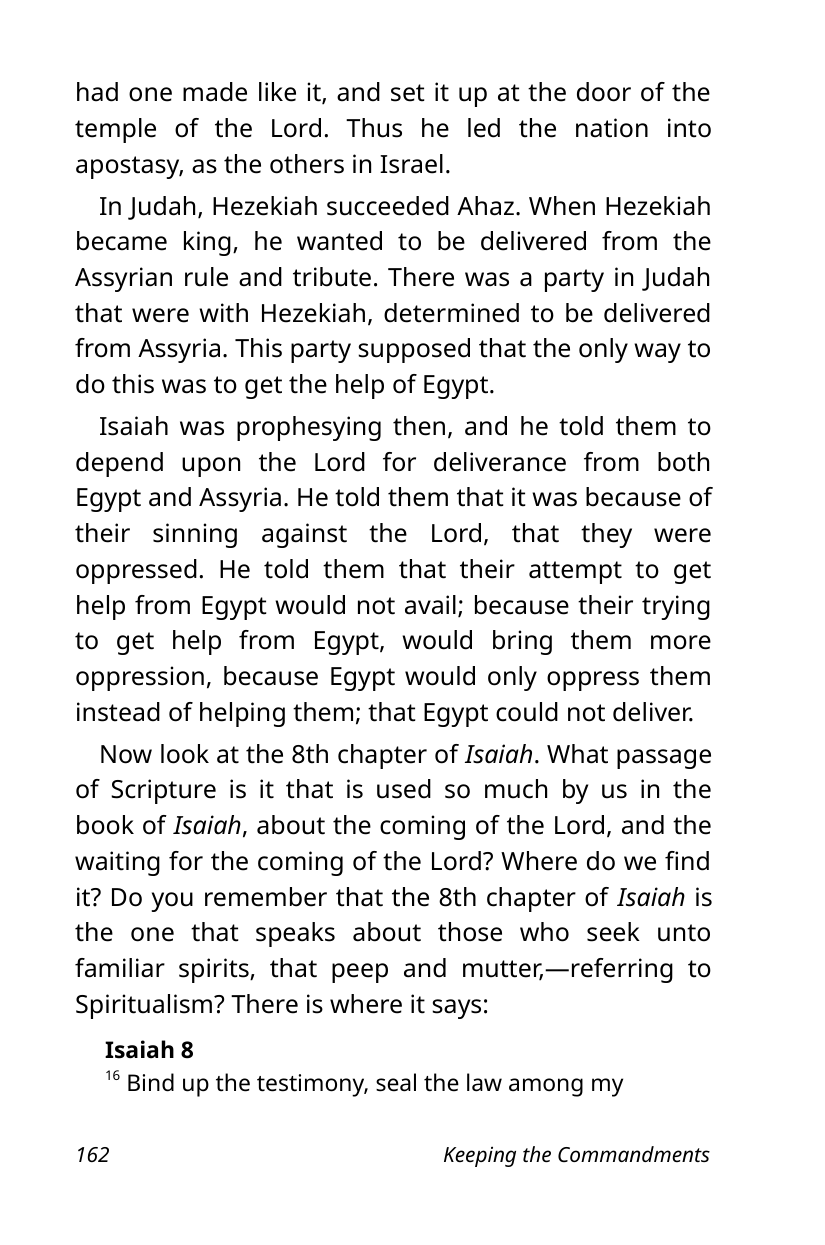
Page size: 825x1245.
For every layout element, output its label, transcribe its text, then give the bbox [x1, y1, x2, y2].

text 16 Bind up the testimony, seal the law among my [105, 1067, 682, 1098]
text Isaiah was prophesying then, and he told them to depend upon the Lord for deliverance from both Egypt and Assyria. He told them that it was because of their sinning against the Lord, that they were oppressed. He told them that their attempt to get help from Egypt would not avail; because their trying to get help from Egypt, would bring them more oppression, because Egypt would only oppress them instead of helping them; that Egypt could not deliver. [75, 409, 712, 728]
text In Judah, Hezekiah succeeded Ahaz. When Hezekiah became king, he wanted to be delivered from the Assyrian rule and tribute. There was a party in Judah that were with Hezekiah, determined to be delivered from Assyria. This party supposed that the only way to do this was to get the help of Egypt. [75, 188, 712, 401]
text Now look at the 8th chapter of Isaiah. What passage of Scripture is it that is used so much by us in the book of Isaiah, about the coming of the Lord, and the waiting for the coming of the Lord? Where do we find it? Do you remember that the 8th chapter of Isaiah is the one that speaks about those who seek unto familiar spirits, that peep and mutter,—referring to Spiritualism? There is where it says: [75, 736, 712, 1020]
text had one made like it, and set it up at the door of the temple of the Lord. Thus he led the nation into apostasy, as the others in Israel. [75, 75, 712, 181]
text Isaiah 8 [105, 1034, 712, 1065]
